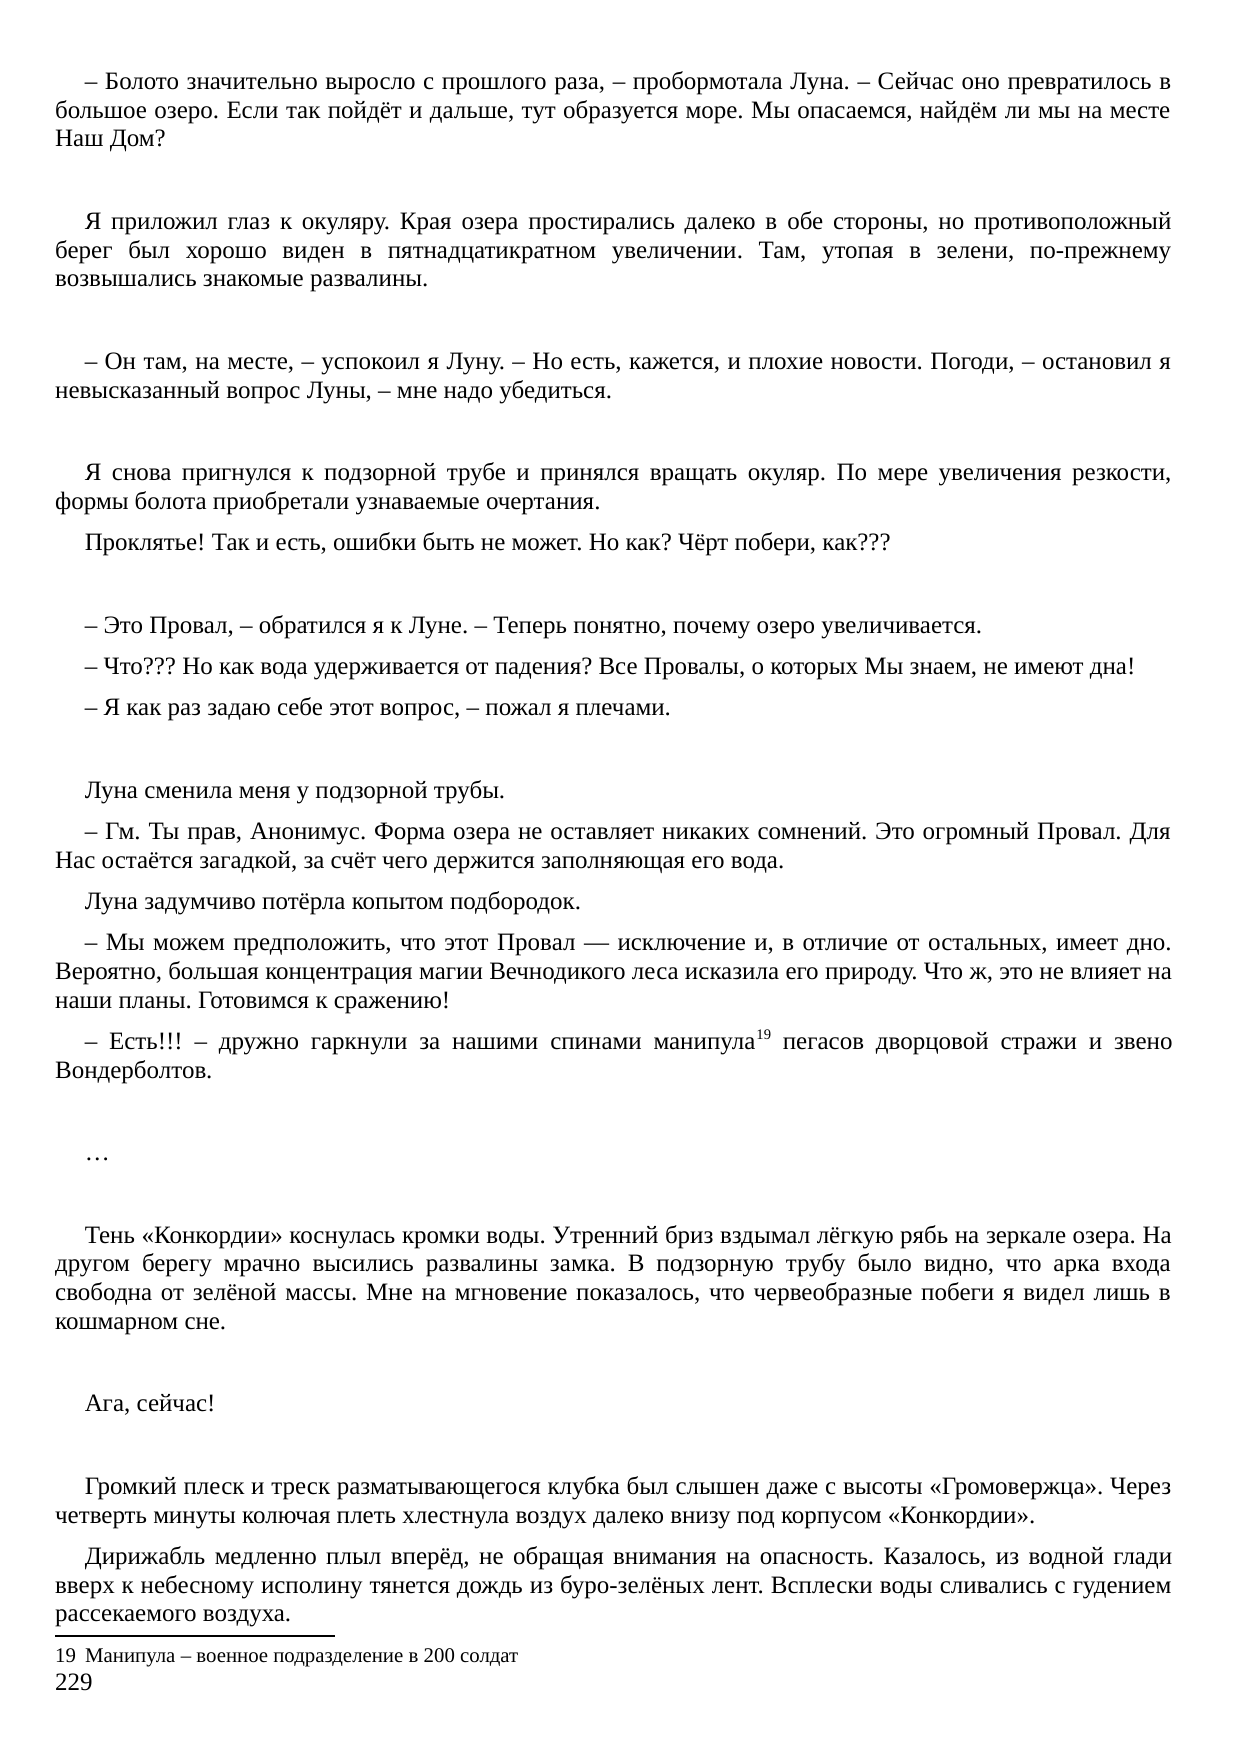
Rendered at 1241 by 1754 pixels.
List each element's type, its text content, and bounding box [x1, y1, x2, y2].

text Тень «Конкордии» коснулась кромки воды. Утренний бриз вздымал лёгкую рябь на зеркале озера. На другом берегу мрачно высились развалины замка. В подзорную трубу было видно, что арка входа свободна от зелёной массы. Мне на мгновение показалось, что червеобразные побеги я видел лишь в кошмарном сне. [55, 1220, 1173, 1335]
text – Он там, на месте, – успокоил я Луну. – Но есть, кажется, и плохие новости. Погоди, – остановил я невысказанный вопрос Луны, – мне надо убедиться. [55, 346, 1173, 403]
text … [55, 1137, 1173, 1166]
text Ага, сейчас! [55, 1388, 1173, 1417]
text – Гм. Ты прав, Анонимус. Форма озера не оставляет никаких сомнений. Это огромный Провал. Для Нас остаётся загадкой, за счёт чего держится заполняющая его вода. [55, 816, 1173, 873]
text – Болото значительно выросло с прошлого раза, – пробормотала Луна. – Сейчас оно превратилось в большое озеро. Если так пойдёт и дальше, тут образуется море. Мы опасаемся, найдём ли мы на месте Наш Дом? [55, 66, 1173, 152]
text Луна задумчиво потёрла копытом подбородок. [55, 886, 1173, 915]
text – Это Провал, – обратился я к Луне. – Теперь понятно, почему озеро увеличивается. [55, 610, 1173, 638]
text – Есть!!! – дружно гаркнули за нашими спинами манипула пегасов дворцовой стражи и звено Вондерболтов. [55, 1026, 1173, 1083]
text Я снова пригнулся к подзорной трубе и принялся вращать окуляр. По мере увеличения резкости, формы болота приобретали узнаваемые очертания. [55, 457, 1173, 515]
text – Что??? Но как вода удерживается от падения? Все Провалы, о которых Мы знаем, не имеют дна! [55, 651, 1173, 680]
text Дирижабль медленно плыл вперёд, не обращая внимания на опасность. Казалось, из водной глади вверх к небесному исполину тянется дождь из буро-зелёных лент. Всплески воды сливались с гудением рассекаемого воздуха. [55, 1541, 1173, 1627]
text Громкий плеск и треск разматывающегося клубка был слышен даже с высоты «Громовержца». Через четверть минуты колючая плеть хлестнула воздух далеко внизу под корпусом «Конкордии». [55, 1471, 1173, 1528]
text Проклятье! Так и есть, ошибки быть не может. Но как? Чёрт побери, как??? [55, 527, 1173, 556]
text – Мы можем предположить, что этот Провал — исключение и, в отличие от остальных, имеет дно. Вероятно, большая концентрация магии Вечнодикого леса исказила его природу. Что ж, это не влияет на наши планы. Готовимся к сражению! [55, 927, 1173, 1013]
text Луна сменила меня у подзорной трубы. [55, 775, 1173, 803]
text Я приложил глаз к окуляру. Края озера простирались далеко в обе стороны, но противоположный берег был хорошо виден в пятнадцатикратном увеличении. Там, утопая в зелени, по-прежнему возвышались знакомые развалины. [55, 206, 1173, 292]
text Манипула – военное подразделение в 200 солдат [55, 1642, 1173, 1667]
text – Я как раз задаю себе этот вопрос, – пожал я плечами. [55, 692, 1173, 721]
